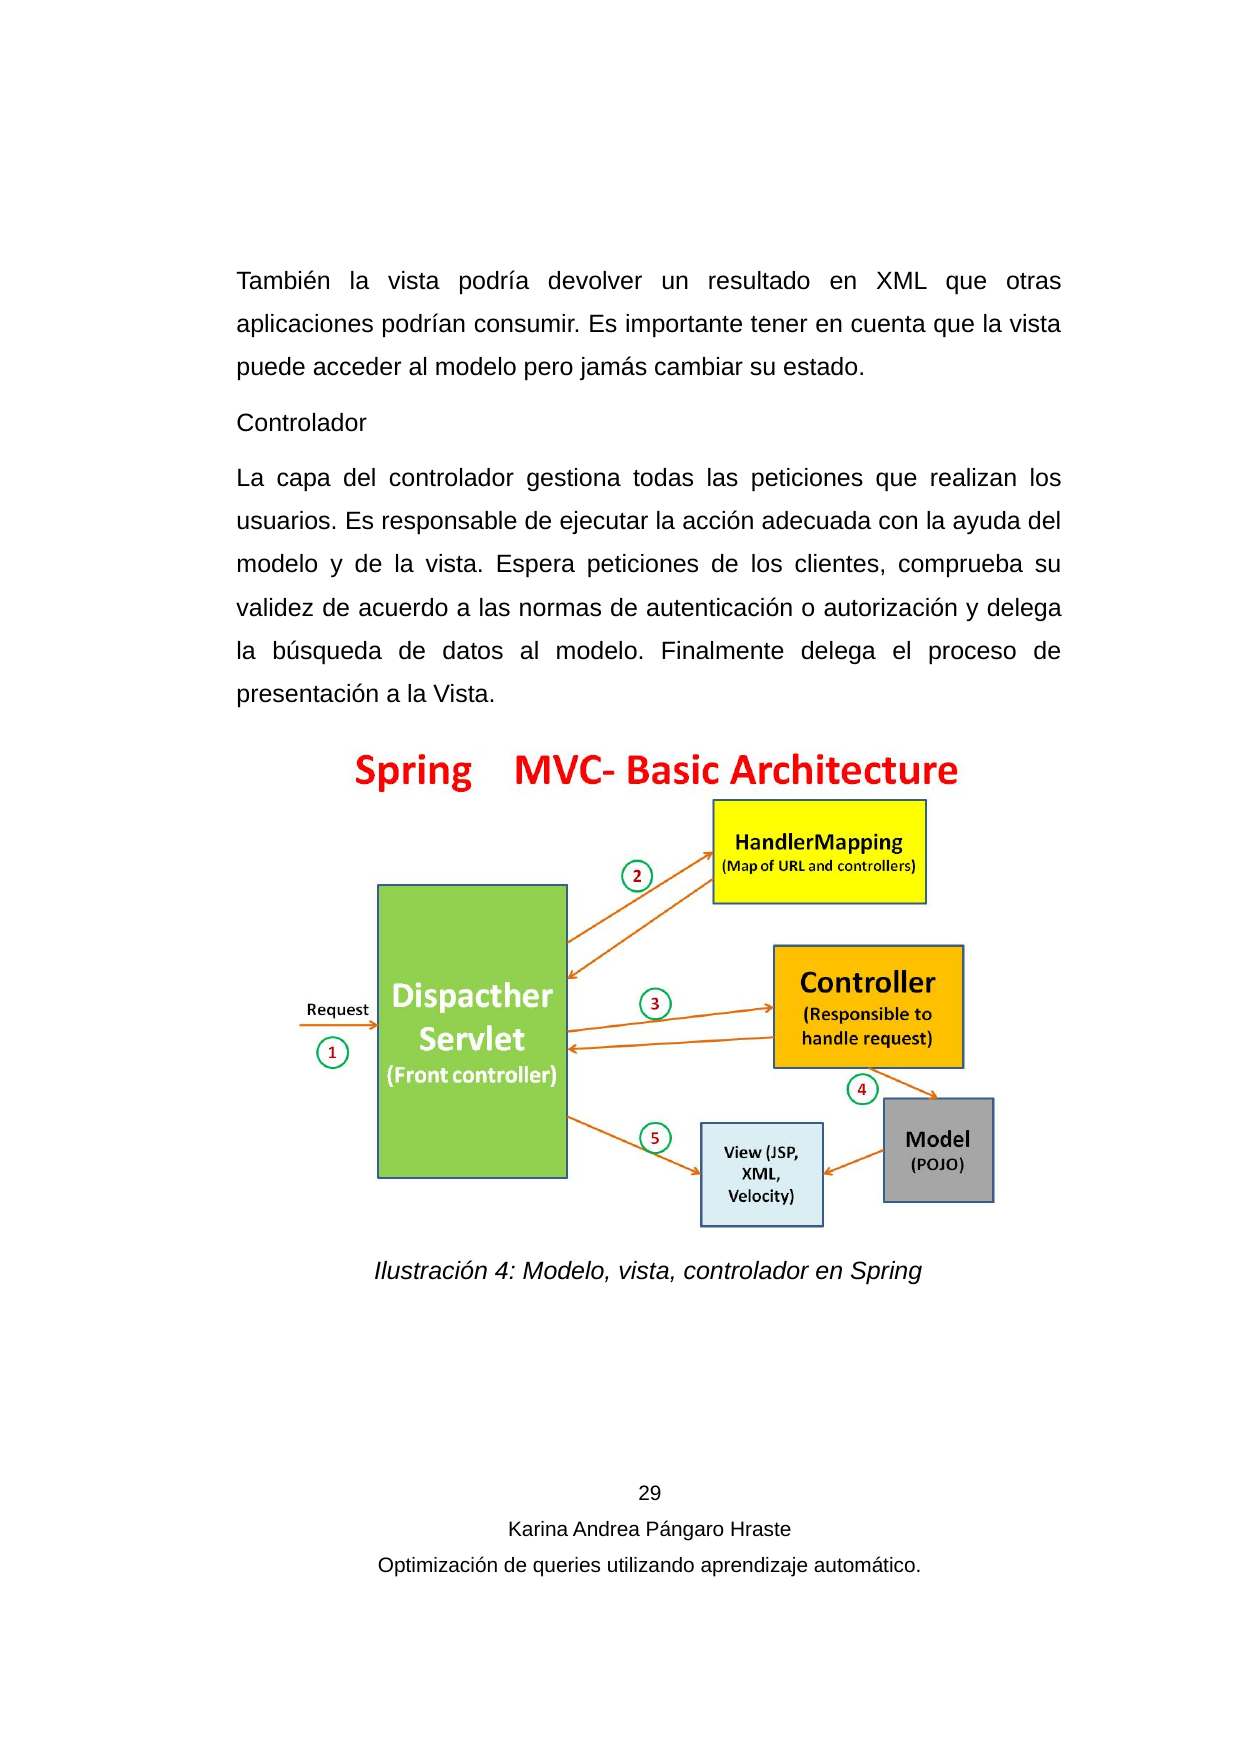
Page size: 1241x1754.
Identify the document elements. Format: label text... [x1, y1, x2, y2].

text Ilustración 4: Modelo, vista, controlador en Spring [236, 734, 1063, 1285]
picture [291, 745, 1009, 1242]
text La capa del controlador gestiona todas las peticiones que realizan los usuarios. Es responsable de ejecutar la acción adecuada con la ayuda del modelo y de la vista. Espera peticiones de los clientes, comprueba su validez de acuerdo a las normas de autenticación o autorización y delega la búsqueda de datos al modelo. Finalmente delega el proceso de presentación a la Vista. [236, 463, 1063, 708]
text También la vista podría devolver un resultado en XML que otras aplicaciones podrían consumir. Es importante tener en cuenta que la vista puede acceder al modelo pero jamás cambiar su estado. [236, 266, 1063, 381]
text Controlador [236, 408, 1063, 436]
